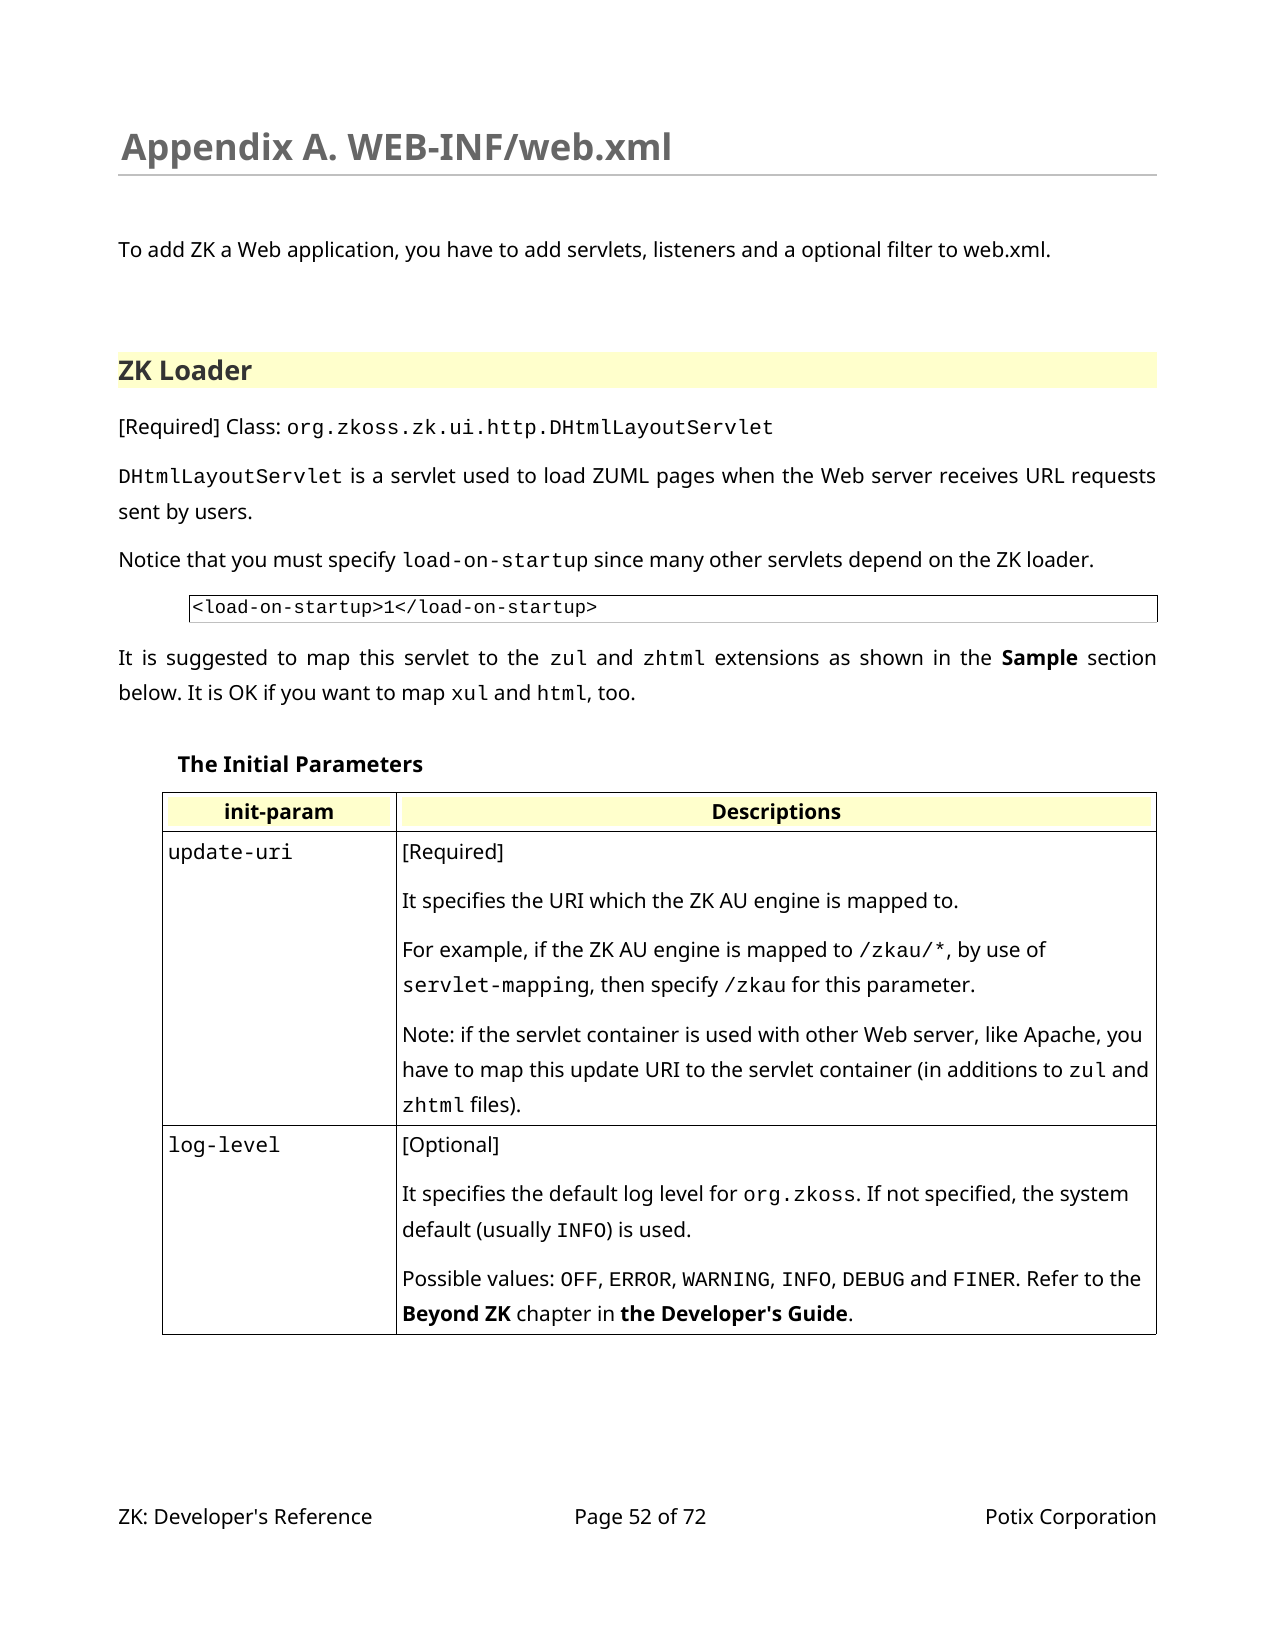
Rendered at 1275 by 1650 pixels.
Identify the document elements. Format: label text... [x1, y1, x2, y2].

text To add ZK a Web application, you have to add servlets, listeners and a optional filter to web.xml. [118, 235, 1157, 263]
subtitle ZK Loader [118, 352, 1157, 388]
table_cell [Optional] It specifies the default log level for org.zkoss. If not specified, the system default (usually INFO) is used. Possible values: OFF, ERROR, WARNING, INFO, DEBUG and FINER. Refer to the Beyond ZK chapter in the Developer's Guide. [397, 1126, 1156, 1334]
table_header init-param [163, 793, 396, 831]
table_header Descriptions [397, 793, 1156, 831]
text <load-on-startup>1</load-on-startup> [190, 596, 1157, 622]
table_cell update-uri [163, 832, 396, 1125]
table_cell log-level [163, 1126, 396, 1334]
text [Required] Class: org.zkoss.zk.ui.http.DHtmlLayoutServlet [118, 412, 1157, 441]
text Notice that you must specify load-on-startup since many other servlets depend on the ZK loader. [118, 546, 1157, 574]
table_cell [Required] It specifies the URI which the ZK AU engine is mapped to. For example, if the ZK AU engine is mapped to /zkau/*, by use of servlet-mapping, then specify /zkau for this parameter. Note: if the servlet container is used with other Web server, like Apache, you have to map this update URI to the servlet container (in additions to zul and zhtml files). [397, 832, 1156, 1125]
text DHtmlLayoutServlet is a servlet used to load ZUML pages when the Web server receives URL requests sent by users. [118, 461, 1157, 525]
text It is suggested to map this servlet to the zul and zhtml extensions as shown in the Sample section below. It is OK if you want to map xul and html, too. [118, 643, 1157, 707]
subtitle Appendix A. WEB-INF/web.xml [118, 118, 1157, 174]
subtitle The Initial Parameters [177, 749, 1157, 779]
